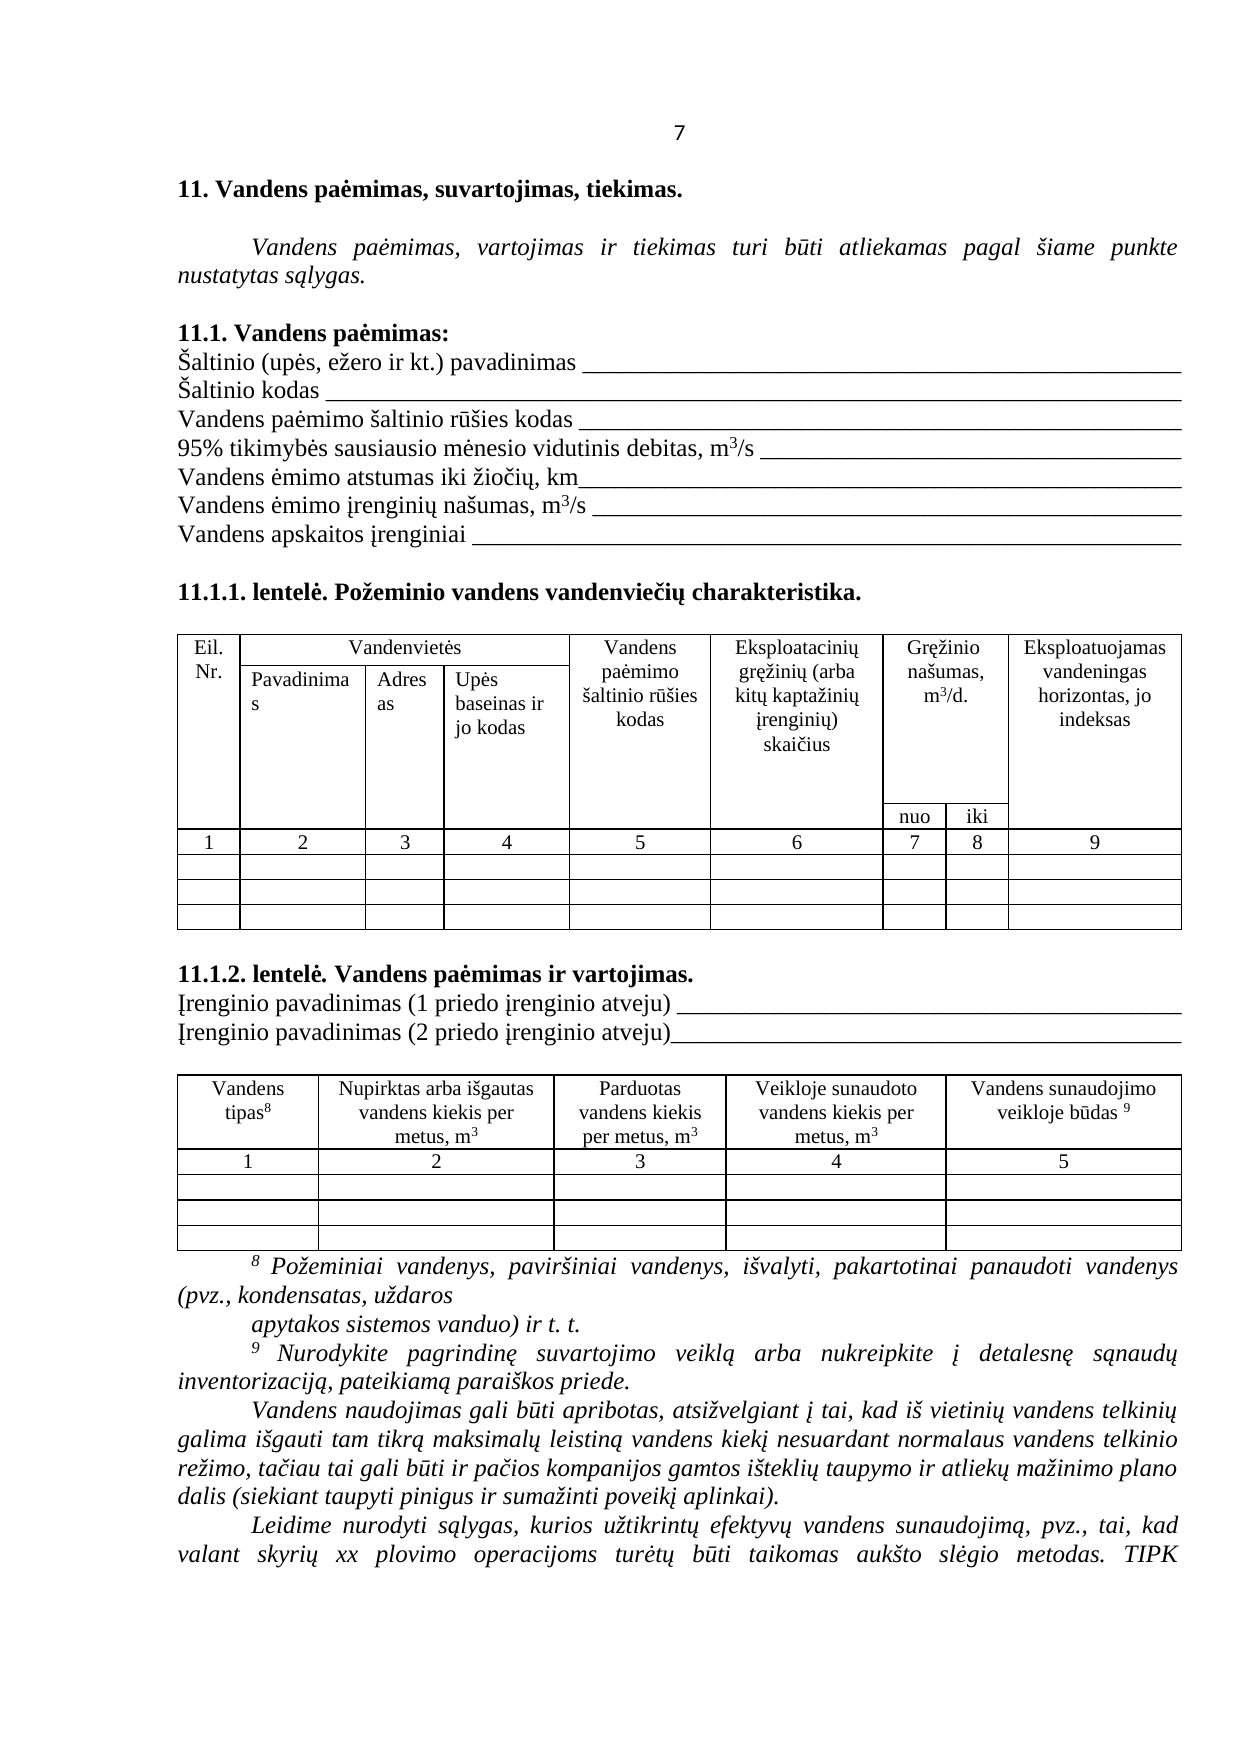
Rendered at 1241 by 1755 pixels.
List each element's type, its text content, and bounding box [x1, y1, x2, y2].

table_header Vandenvietės [241, 635, 569, 665]
table_header Vandens sunaudojimo veikloje būdas 9 [947, 1076, 1181, 1148]
table_cell 5 [570, 830, 710, 854]
table_cell [884, 905, 945, 929]
table_cell 8 [947, 830, 1008, 854]
table_cell Upės baseinas ir jo kodas [445, 666, 569, 828]
table_cell [884, 880, 945, 904]
table_header Eil. Nr. [178, 635, 239, 828]
table_cell [570, 905, 710, 929]
table_cell [947, 1201, 1181, 1225]
table_cell [241, 905, 365, 929]
table_cell nuo [884, 804, 945, 828]
table_cell [711, 855, 882, 879]
table_cell [366, 905, 443, 929]
table_cell [319, 1201, 553, 1225]
text 11.1. Vandens paėmimas: [177, 318, 1181, 347]
table_cell [178, 905, 239, 929]
table_cell [178, 1175, 318, 1199]
table_cell [555, 1226, 725, 1250]
text Įrenginio pavadinimas (2 priedo įrenginio atveju) [177, 1017, 1181, 1045]
table_cell 6 [711, 830, 882, 854]
table_cell 3 [555, 1150, 725, 1173]
table_cell [711, 880, 882, 904]
text 9 Nurodykite pagrindinę suvartojimo veiklą arba nukreipkite į detalesnę sąnaudų inventorizaciją, pateikiamą paraiškos priede. [177, 1338, 1181, 1395]
table_cell [555, 1175, 725, 1199]
table_header Gręžinio našumas, m3/d. [884, 635, 1008, 803]
table_cell 5 [947, 1150, 1181, 1173]
table_cell [711, 905, 882, 929]
table_cell [727, 1175, 945, 1199]
table_cell [555, 1201, 725, 1225]
text 11.1.2. lentelė. Vandens paėmimas ir vartojimas. [177, 959, 1181, 988]
text Vandens naudojimas gali būti apribotas, atsižvelgiant į tai, kad iš vietinių vandens telkinių galima išgauti tam tikrą maksimalų leistiną vandens kiekį nesuardant normalaus vandens telkinio režimo, tačiau tai gali būti ir pačios kompanijos gamtos išteklių taupymo ir atliekų mažinimo plano dalis (siekiant taupyti pinigus ir sumažinti poveikį aplinkai). [177, 1395, 1181, 1510]
table_cell 2 [319, 1150, 553, 1173]
text Įrenginio pavadinimas (1 priedo įrenginio atveju) [177, 988, 1181, 1017]
table_cell 2 [241, 830, 365, 854]
table_cell [727, 1226, 945, 1250]
table_cell [947, 880, 1008, 904]
table_cell 9 [1009, 830, 1181, 854]
table_cell [319, 1226, 553, 1250]
text 95% tikimybės sausiausio mėnesio vidutinis debitas, m3/s [177, 433, 1181, 462]
table_cell [445, 855, 569, 879]
table_cell [947, 905, 1008, 929]
table_cell 4 [445, 830, 569, 854]
table_cell iki [947, 804, 1008, 828]
table_cell [178, 880, 239, 904]
table_cell Pavadinimas [241, 666, 365, 828]
text 8 Požeminiai vandenys, paviršiniai vandenys, išvalyti, pakartotinai panaudoti vandenys (pvz., kondensatas, uždaros [177, 1251, 1181, 1309]
table_cell [241, 880, 365, 904]
table_cell [1009, 905, 1181, 929]
table_cell [366, 880, 443, 904]
table_cell [947, 1226, 1181, 1250]
text Vandens ėmimo įrenginių našumas, m3/s [177, 490, 1181, 519]
table_cell [445, 880, 569, 904]
table_cell [178, 1201, 318, 1225]
text Vandens paėmimo šaltinio rūšies kodas [177, 404, 1181, 433]
text Vandens ėmimo atstumas iki žiočių, km [177, 462, 1181, 490]
table_cell 1 [178, 830, 239, 854]
table_cell [570, 855, 710, 879]
table_cell [319, 1175, 553, 1199]
table_cell [727, 1201, 945, 1225]
text Vandens paėmimas, vartojimas ir tiekimas turi būti atliekamas pagal šiame punkte nustatytas sąlygas. [177, 232, 1181, 289]
table_cell [570, 880, 710, 904]
table_header Vandens paėmimo šaltinio rūšies kodas [570, 635, 710, 828]
table_cell [1009, 880, 1181, 904]
text apytakos sistemos vanduo) ir t. t. [177, 1309, 1181, 1338]
table_header Eksploatuojamas vandeningas horizontas, jo indeksas [1009, 635, 1181, 828]
text 11. Vandens paėmimas, suvartojimas, tiekimas. [177, 174, 1181, 203]
text Leidime nurodyti sąlygas, kurios užtikrintų efektyvų vandens sunaudojimą, pvz., tai, kad valant skyrių xx plovimo operacijoms turėtų būti taikomas aukšto slėgio metodas. TIPK [177, 1510, 1181, 1568]
table_cell 4 [727, 1150, 945, 1173]
table_cell [241, 855, 365, 879]
table_cell [947, 1175, 1181, 1199]
table_cell [947, 855, 1008, 879]
table_cell [445, 905, 569, 929]
table_cell 1 [178, 1150, 318, 1173]
table_cell [1009, 855, 1181, 879]
text Vandens apskaitos įrenginiai [177, 519, 1181, 548]
table_header Nupirktas arba išgautas vandens kiekis per metus, m3 [319, 1076, 553, 1148]
table_cell [366, 855, 443, 879]
table_header Vandens tipas8 [178, 1076, 318, 1148]
table_cell Adresas [366, 666, 443, 828]
table_cell [884, 855, 945, 879]
table_cell 3 [366, 830, 443, 854]
text Šaltinio (upės, ežero ir kt.) pavadinimas [177, 347, 1181, 375]
table_header Eksploatacinių gręžinių (arba kitų kaptažinių įrenginių) skaičius [711, 635, 882, 828]
table_cell [178, 855, 239, 879]
table_cell [178, 1226, 318, 1250]
text Šaltinio kodas [177, 375, 1181, 404]
table_header Parduotas vandens kiekis per metus, m3 [555, 1076, 725, 1148]
table_header Veikloje sunaudoto vandens kiekis per metus, m3 [727, 1076, 945, 1148]
text 11.1.1. lentelė. Požeminio vandens vandenviečių charakteristika. [177, 577, 1181, 605]
table_cell 7 [884, 830, 945, 854]
